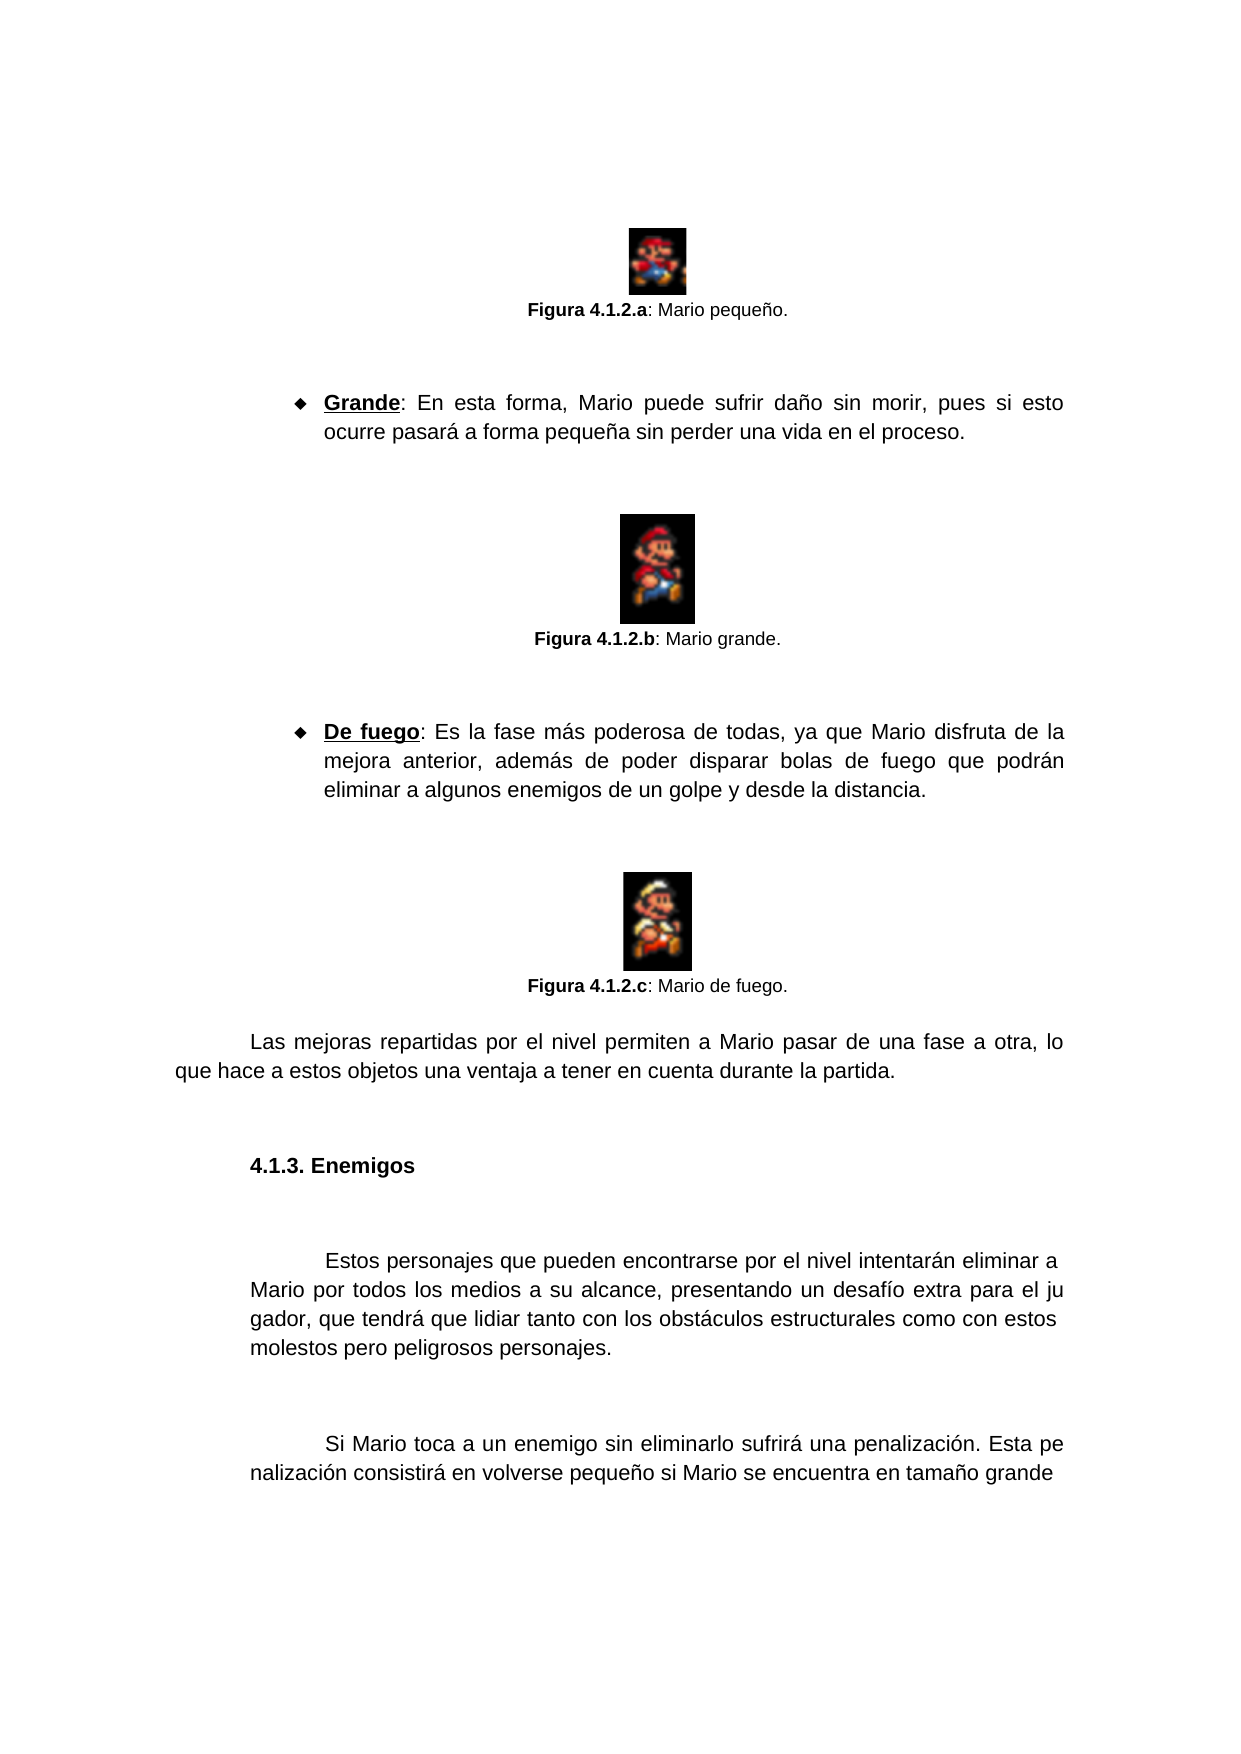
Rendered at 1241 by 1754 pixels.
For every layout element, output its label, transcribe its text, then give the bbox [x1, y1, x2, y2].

picture [620, 514, 695, 624]
text Figura 4.1.2.b: Mario grande. [175, 628, 1065, 649]
text Figura 4.1.2.c: Mario de fuego. [175, 975, 1065, 996]
picture [623, 872, 692, 971]
list De fuego: Es la fase más poderosa de todas, ya que Mario disfruta de la mejora anterior, además de poder disparar bolas de fuego que podrán eliminar a algunos enemigos de un golpe y desde la distancia. [294, 719, 1065, 802]
picture [628, 228, 687, 295]
list Grande: En esta forma, Mario puede sufrir daño sin morir, pues si esto ocurre pasará a forma pequeña sin perder una vida en el proceso. [294, 390, 1065, 444]
text 4.1.3. Enemigos [175, 1153, 1065, 1178]
text Las mejoras repartidas por el nivel permiten a Mario pasar de una fase a otra, lo que hace a estos objetos una ventaja a tener en cuenta durante la partida. [175, 1029, 1065, 1083]
text Figura 4.1.2.a: Mario pequeño. [175, 299, 1065, 320]
text Estos personajes que pueden encontrarse por el nivel intentarán eliminar a Mario por todos los medios a su alcance, presentando un desafío extra para el ju gador, que tendrá que lidiar tanto con los obstáculos estructurales como con estos molestos pero peligrosos personajes. [175, 1248, 1065, 1360]
text Si Mario toca a un enemigo sin eliminarlo sufrirá una penalización. Esta pe nalización consistirá en volverse pequeño si Mario se encuentra en tamaño grande [175, 1430, 1065, 1484]
